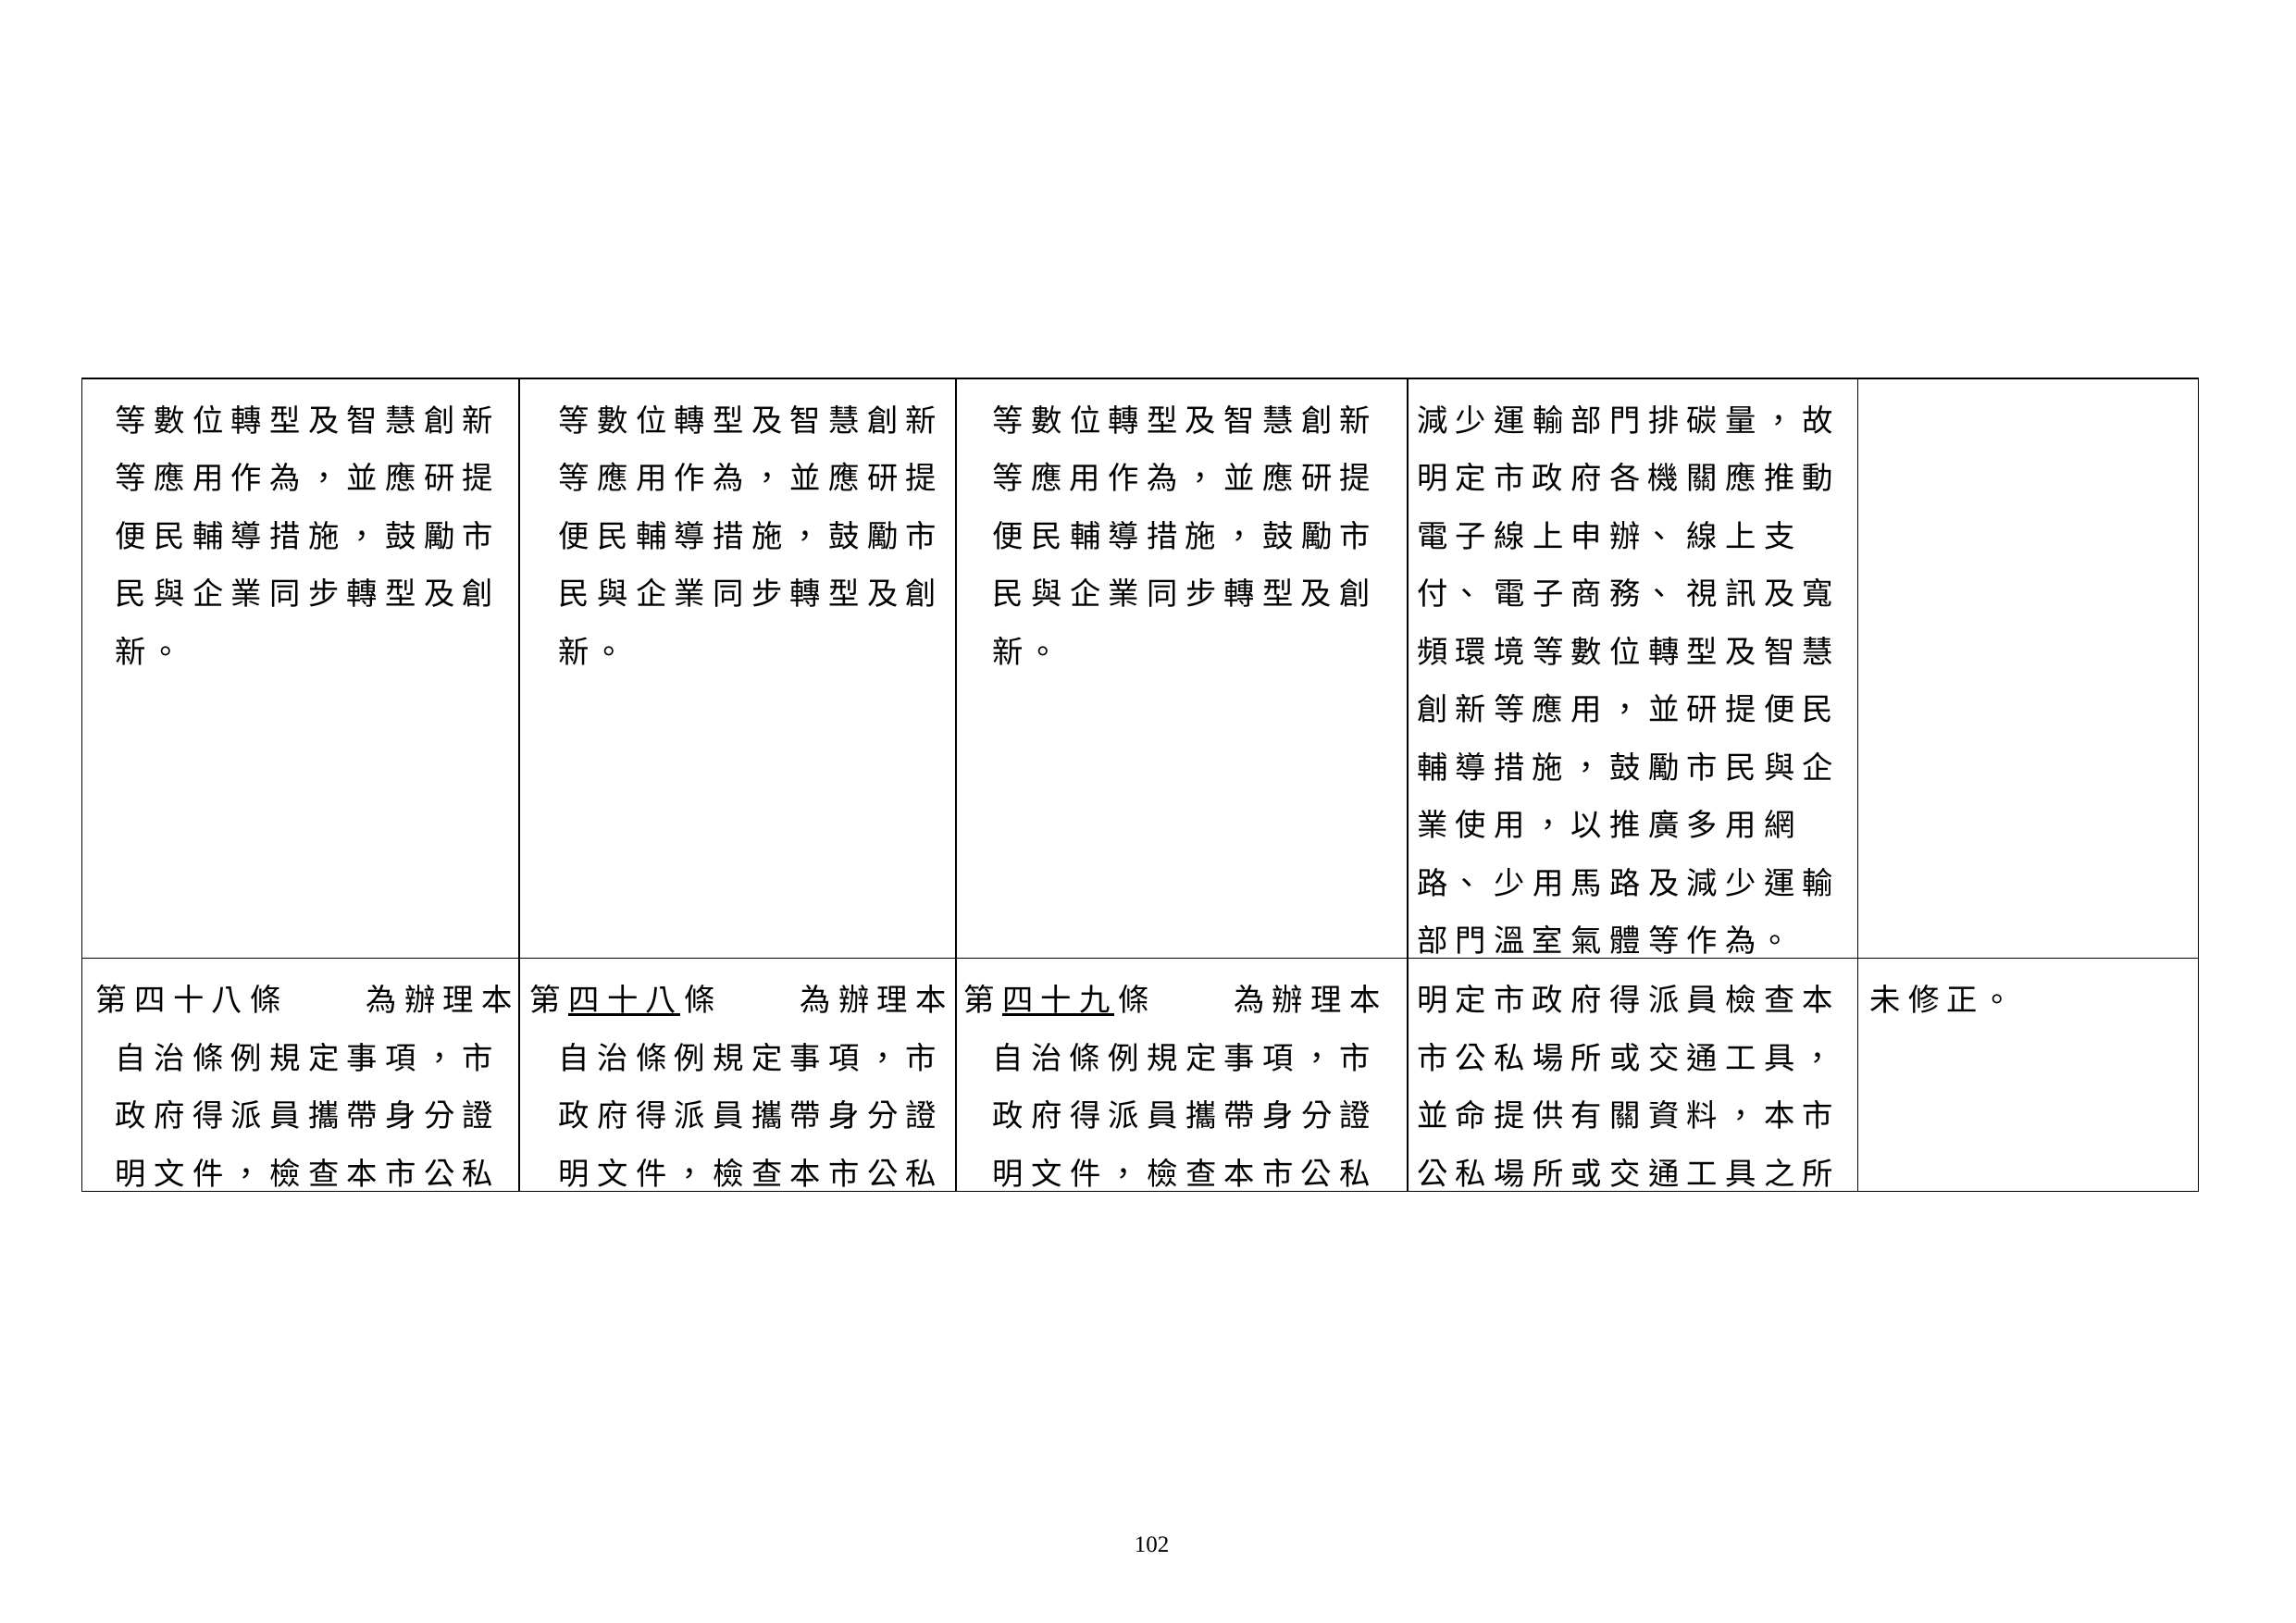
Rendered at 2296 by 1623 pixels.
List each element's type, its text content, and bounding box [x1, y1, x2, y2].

table_cell 等數位轉型及智慧創新等應用作為，並應研提便民輔導措施，鼓勵市民與企業同步轉型及創新。 [520, 379, 955, 958]
table_cell 等數位轉型及智慧創新等應用作為，並應研提便民輔導措施，鼓勵市民與企業同步轉型及創新。 [957, 379, 1407, 958]
table_cell 未修正。 [1858, 959, 2198, 1190]
table_cell 明定市政府得派員檢查本市公私場所或交通工具，並命提供有關資料，本市公私場所或交通工具之所 [1409, 959, 1857, 1190]
table_cell [1858, 379, 2198, 958]
table_cell 第四十八條 為辦理本自治條例規定事項，市政府得派員攜帶身分證明文件，檢查本市公私 [82, 959, 518, 1190]
table_cell 減少運輸部門排碳量，故明定市政府各機關應推動電子線上申辦、線上支付、電子商務、視訊及寬頻環境等數位轉型及智慧創新等應用，並研提便民輔導措施，鼓勵市民與企業使用，以推廣多用網路、少用馬路及減少運輸部門溫室氣體等作為。 [1409, 379, 1857, 958]
table_cell 第四十八條 為辦理本自治條例規定事項，市政府得派員攜帶身分證明文件，檢查本市公私 [520, 959, 955, 1190]
table_cell 等數位轉型及智慧創新等應用作為，並應研提便民輔導措施，鼓勵市民與企業同步轉型及創新。 [82, 379, 518, 958]
table_cell 第四十九條 為辦理本自治條例規定事項，市政府得派員攜帶身分證明文件，檢查本市公私 [957, 959, 1407, 1190]
